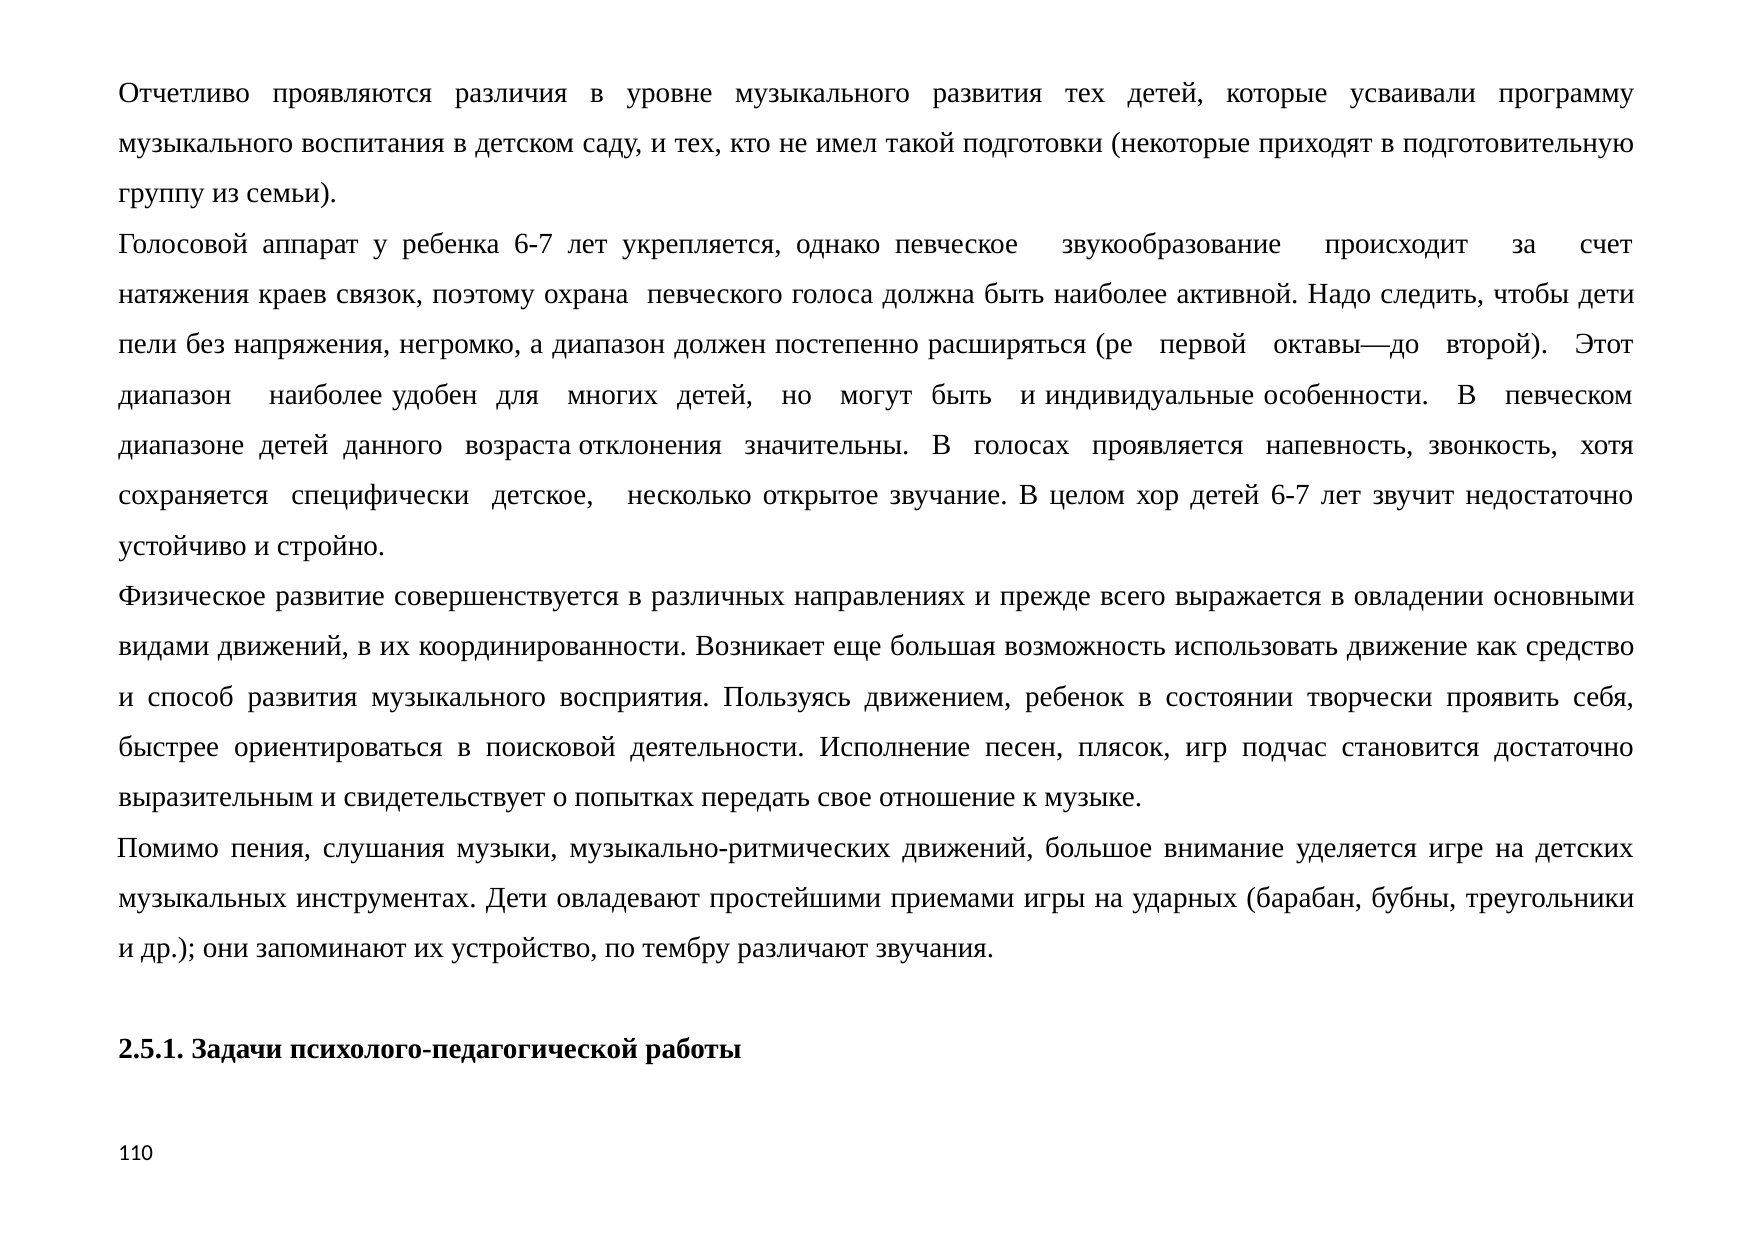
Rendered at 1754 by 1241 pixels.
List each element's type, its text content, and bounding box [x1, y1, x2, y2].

text Отчетливо проявляются различия в уровне музыкального развития тех детей, которые усваивали программу музыкального воспитания в детском саду, и тех, кто не имел такой подготовки (некоторые приходят в подготовительную группу из семьи). [118, 75, 1636, 209]
text Голосовой аппарат у ребенка 6-7 лет укрепляется, однако певческое звукообразование происходит за счет натяжения краев связок, поэтому охрана певческого голоса должна быть наиболее активной. Надо следить, чтобы дети пели без напряжения, негромко, а диапазон должен постепенно расширяться (ре первой октавы—до второй). Этот диапазон наиболее удобен для многих детей, но могут быть и индивидуальные особенности. В певческом диапазоне детей данного возраста отклонения значительны. В голосах проявляется напевность, звонкость, хотя сохраняется специфически детское, несколько открытое звучание. В целом хор детей 6-7 лет звучит недостаточно устойчиво и стройно. [118, 226, 1636, 561]
text Физическое развитие совершенствуется в различных направлениях и прежде всего выражается в овладении основными видами движений, в их координированности. Возникает еще большая возможность использовать движение как средство и способ развития музыкального восприятия. Пользуясь движением, ребенок в состоянии творчески проявить себя, быстрее ориентироваться в поисковой деятельности. Исполнение песен, плясок, игр подчас становится достаточно выразительным и свидетельствует о попытках передать свое отношение к музыке. [118, 578, 1636, 813]
text Помимо пения, слушания музыки, музыкально-ритмических движений, большое внимание уделяется игре на детских музыкальных инструментах. Дети овладевают простейшими приемами игры на ударных (барабан, бубны, треугольники и др.); они запоминают их устройство, по тембру различают звучания. [117, 830, 1636, 964]
text 2.5.1. Задачи психолого-педагогической работы [118, 1031, 1636, 1064]
